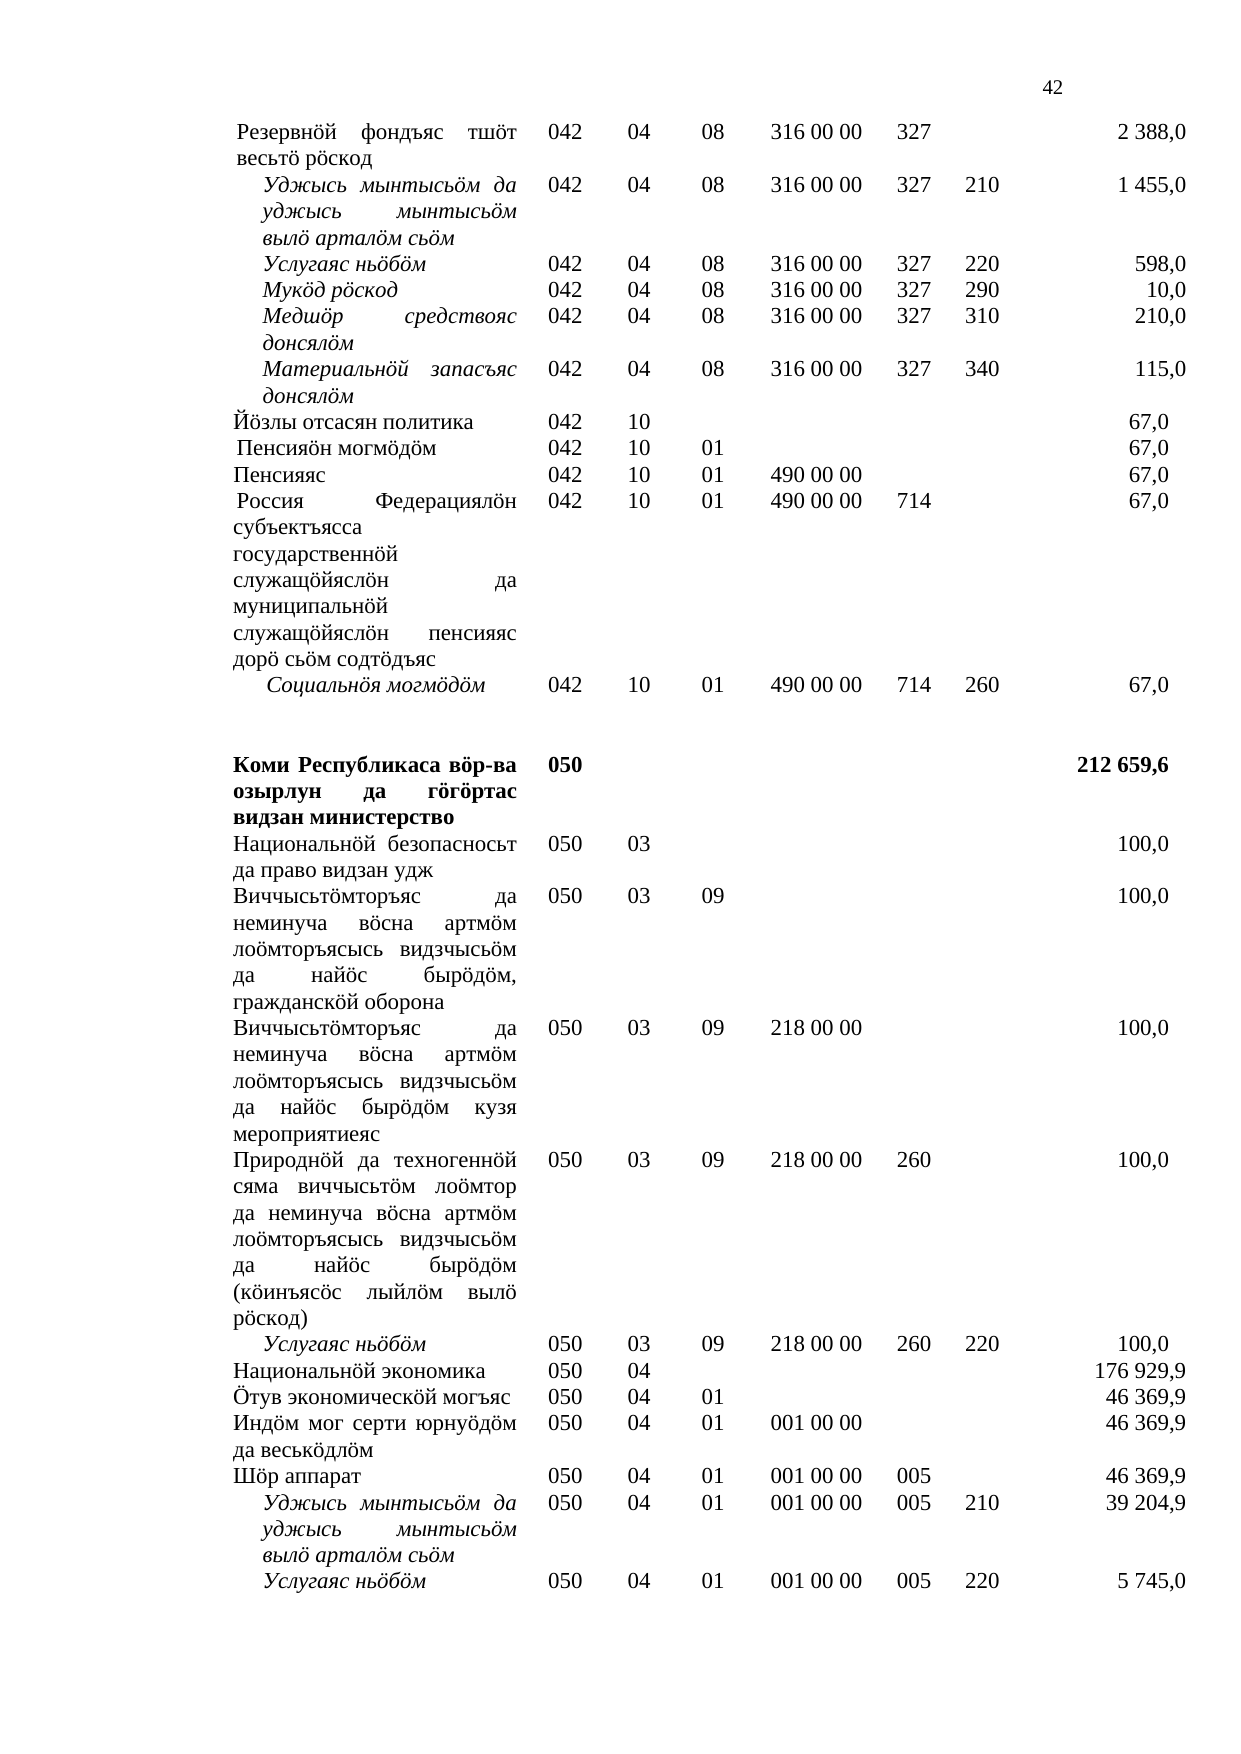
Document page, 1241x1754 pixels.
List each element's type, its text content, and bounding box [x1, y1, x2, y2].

table_cell 327 [883, 250, 945, 276]
table_cell 5 745,0 [1019, 1568, 1197, 1594]
table_cell [883, 883, 945, 1014]
table_cell [528, 724, 602, 751]
table_cell 01 [676, 461, 750, 487]
table_cell [1197, 830, 1240, 882]
table_cell 220 [945, 1330, 1019, 1357]
table_cell [1197, 1357, 1240, 1383]
table_cell 08 [676, 250, 750, 276]
table_cell 050 [528, 1357, 602, 1383]
table_cell 005 [883, 1462, 945, 1488]
table_cell 316 00 00 [750, 276, 882, 303]
table_cell 290 [945, 276, 1019, 303]
table_cell [945, 487, 1019, 672]
table_cell 220 [945, 250, 1019, 276]
table_cell 03 [602, 830, 676, 882]
table_cell 2 388,0 [1019, 118, 1197, 171]
table_cell 050 [528, 1489, 602, 1568]
table_cell [1019, 724, 1197, 751]
table_cell Пенсияяс [222, 461, 528, 487]
table_cell 001 00 00 [750, 1489, 882, 1568]
table_cell 09 [676, 1146, 750, 1330]
table_cell 04 [602, 355, 676, 408]
table_cell [750, 883, 882, 1014]
table_cell [1197, 171, 1240, 250]
table_cell [222, 724, 528, 751]
table_cell 100,0 [1019, 1014, 1197, 1146]
table_cell [945, 118, 1019, 171]
table_cell 050 [528, 1014, 602, 1146]
table_cell [1197, 883, 1240, 1014]
table_cell [945, 724, 1019, 751]
table_cell 212 659,6 [1019, 751, 1197, 830]
table_cell Уджысь мынтысьöм да уджысь мынтысьöм вылö арталöм сьöм [222, 1489, 528, 1568]
table_cell 08 [676, 303, 750, 355]
table_cell [676, 1357, 750, 1383]
table_cell [945, 408, 1019, 434]
table_cell 327 [883, 276, 945, 303]
table_cell 10 [602, 487, 676, 672]
table_cell 1 455,0 [1019, 171, 1197, 250]
table_cell 714 [883, 672, 945, 724]
table_cell 10 [602, 408, 676, 434]
table_cell Йöзлы отсасян политика [222, 408, 528, 434]
table_cell 08 [676, 355, 750, 408]
table_cell [883, 408, 945, 434]
table_cell Услугаяс ньöбöм [222, 250, 528, 276]
table_cell [1197, 672, 1240, 724]
table_cell 67,0 [1019, 434, 1197, 461]
table_cell 050 [528, 1330, 602, 1357]
table_cell 100,0 [1019, 1146, 1197, 1330]
table_cell Индöм мог серти юрнуöдöм да веськöдлöм [222, 1410, 528, 1462]
table_cell 327 [883, 355, 945, 408]
table_cell Шöр аппарат [222, 1462, 528, 1488]
table_cell 598,0 [1019, 250, 1197, 276]
table_cell 050 [528, 751, 602, 830]
table_cell 46 369,9 [1019, 1410, 1197, 1462]
table_cell Пенсияöн могмöдöм [222, 434, 528, 461]
table_cell 210,0 [1019, 303, 1197, 355]
table_cell 050 [528, 1568, 602, 1594]
table_cell 46 369,9 [1019, 1383, 1197, 1409]
table_cell 08 [676, 171, 750, 250]
table_cell 001 00 00 [750, 1462, 882, 1488]
table_cell [1197, 1146, 1240, 1330]
table_cell Уджысь мынтысьöм да уджысь мынтысьöм вылö арталöм сьöм [222, 171, 528, 250]
table_cell 46 369,9 [1019, 1462, 1197, 1488]
table_cell 316 00 00 [750, 118, 882, 171]
table_cell [945, 434, 1019, 461]
table_cell 176 929,9 [1019, 1357, 1197, 1383]
table_cell Услугаяс ньöбöм [222, 1568, 528, 1594]
table_cell [883, 724, 945, 751]
table_cell [1197, 1462, 1240, 1488]
table_cell 001 00 00 [750, 1568, 882, 1594]
table_cell 09 [676, 883, 750, 1014]
table_cell 01 [676, 1410, 750, 1462]
table_cell 04 [602, 1410, 676, 1462]
table_cell 327 [883, 118, 945, 171]
table_cell [883, 751, 945, 830]
table_cell 10,0 [1019, 276, 1197, 303]
table_cell [1197, 1014, 1240, 1146]
table_cell Виччысьтöмторъяс да неминуча вöсна артмöм лоöмторъясысь видзчысьöм да найöс бырöдöм кузя мероприятиеяс [222, 1014, 528, 1146]
table_cell 10 [602, 461, 676, 487]
table_cell 005 [883, 1568, 945, 1594]
table_cell 316 00 00 [750, 303, 882, 355]
table_cell [1197, 434, 1240, 461]
table_cell 316 00 00 [750, 355, 882, 408]
table_cell [945, 1383, 1019, 1409]
table_cell 03 [602, 1330, 676, 1357]
table_cell 03 [602, 1146, 676, 1330]
table_cell [945, 1146, 1019, 1330]
table_cell 04 [602, 303, 676, 355]
table_cell [1197, 1410, 1240, 1462]
table_cell 100,0 [1019, 883, 1197, 1014]
table_cell Öтув экономическöй могъяс [222, 1383, 528, 1409]
table_cell [750, 830, 882, 882]
table_cell [1197, 250, 1240, 276]
table_cell 490 00 00 [750, 672, 882, 724]
table_cell [602, 724, 676, 751]
table_cell [883, 1357, 945, 1383]
table_cell [1197, 1489, 1240, 1568]
table_cell [1197, 487, 1240, 672]
table_cell [750, 434, 882, 461]
table_cell [750, 408, 882, 434]
table_cell 042 [528, 461, 602, 487]
table_cell Россия Федерациялöн субъектъясса государственнöй служащöйяслöн да муниципальнöй служащöйяслöн пенсияяс дорö сьöм сод­тöдъяс [222, 487, 528, 672]
table_cell [883, 434, 945, 461]
table_cell 042 [528, 250, 602, 276]
table_cell 09 [676, 1330, 750, 1357]
table_cell 042 [528, 171, 602, 250]
table_cell 490 00 00 [750, 461, 882, 487]
table_cell 04 [602, 171, 676, 250]
table_cell [945, 1357, 1019, 1383]
table_cell 050 [528, 1383, 602, 1409]
table_cell [1197, 118, 1240, 171]
table_cell [1197, 276, 1240, 303]
table_cell 490 00 00 [750, 487, 882, 672]
table_cell 04 [602, 1357, 676, 1383]
table_cell 04 [602, 118, 676, 171]
table_cell 01 [676, 1383, 750, 1409]
table_cell 67,0 [1019, 672, 1197, 724]
table_cell 042 [528, 303, 602, 355]
table_cell [750, 1383, 882, 1409]
table_cell 042 [528, 487, 602, 672]
table_cell 09 [676, 1014, 750, 1146]
table_cell 04 [602, 1568, 676, 1594]
table_cell 03 [602, 883, 676, 1014]
table_cell 042 [528, 118, 602, 171]
table_cell [1197, 303, 1240, 355]
table_cell [676, 408, 750, 434]
table_cell 01 [676, 672, 750, 724]
table_cell 67,0 [1019, 461, 1197, 487]
table_cell 04 [602, 276, 676, 303]
table_cell [945, 830, 1019, 882]
table_cell [1197, 724, 1240, 751]
table_cell 67,0 [1019, 487, 1197, 672]
table_cell [676, 724, 750, 751]
table_cell 100,0 [1019, 1330, 1197, 1357]
table_cell 01 [676, 434, 750, 461]
table_cell 042 [528, 276, 602, 303]
table_cell Социальнöя могмöдöм [222, 672, 528, 724]
table_cell 115,0 [1019, 355, 1197, 408]
table_cell [945, 751, 1019, 830]
table_cell Мукöд рöскод [222, 276, 528, 303]
table_cell [602, 751, 676, 830]
table_cell [1197, 355, 1240, 408]
table_cell 340 [945, 355, 1019, 408]
table_cell 327 [883, 303, 945, 355]
table_cell 050 [528, 1462, 602, 1488]
table_cell 218 00 00 [750, 1146, 882, 1330]
table_cell [945, 883, 1019, 1014]
table_cell [883, 830, 945, 882]
table_cell [750, 1357, 882, 1383]
table_cell [750, 724, 882, 751]
table_cell 050 [528, 830, 602, 882]
table_cell 316 00 00 [750, 250, 882, 276]
table_cell 01 [676, 487, 750, 672]
table_cell [1197, 1383, 1240, 1409]
table_cell [883, 1410, 945, 1462]
table_cell 04 [602, 1462, 676, 1488]
table_cell Материальнöй запасъяс донсялöм [222, 355, 528, 408]
table_cell [676, 751, 750, 830]
table_cell 218 00 00 [750, 1330, 882, 1357]
table_cell 001 00 00 [750, 1410, 882, 1462]
table_cell [1197, 408, 1240, 434]
table_cell 005 [883, 1489, 945, 1568]
table_cell [1197, 461, 1240, 487]
table_cell 67,0 [1019, 408, 1197, 434]
table_cell [883, 1014, 945, 1146]
table_cell 04 [602, 1383, 676, 1409]
table_cell [883, 1383, 945, 1409]
table_cell 220 [945, 1568, 1019, 1594]
table_cell 01 [676, 1489, 750, 1568]
table_cell Медшöр средствояс донсялöм [222, 303, 528, 355]
table_cell 08 [676, 276, 750, 303]
table_cell 042 [528, 355, 602, 408]
table_cell [1197, 1568, 1240, 1594]
table_cell 050 [528, 1146, 602, 1330]
table_cell Национальнöй безопасносьт да право видзан удж [222, 830, 528, 882]
table_cell 210 [945, 171, 1019, 250]
table_cell 260 [945, 672, 1019, 724]
table_cell 03 [602, 1014, 676, 1146]
table_cell 10 [602, 434, 676, 461]
table_cell [883, 461, 945, 487]
table_cell Виччысьтöмторъяс да неминуча вöсна артмöм лоöмторъясысь видзчысьöм да найöс бырöдöм, гражданскöй оборона [222, 883, 528, 1014]
table_cell [1197, 1330, 1240, 1357]
table_cell 327 [883, 171, 945, 250]
table_cell [750, 751, 882, 830]
table_cell [1197, 751, 1240, 830]
table_cell [945, 1014, 1019, 1146]
table_cell Природнöй да техногеннöй сяма виччысьтöм лоöмтор да неминуча вöсна артмöм лоöмторъясысь видзчысьöм да найöс бырöдöм (кöинъясöс лыйлöм вылö рöскод) [222, 1146, 528, 1330]
table_cell [945, 1462, 1019, 1488]
table_cell Резервнöй фондъяс тшöт весьтö рöскод [222, 118, 528, 171]
table_cell 260 [883, 1146, 945, 1330]
table_cell 04 [602, 1489, 676, 1568]
table_cell 042 [528, 672, 602, 724]
table_cell 310 [945, 303, 1019, 355]
table_cell 08 [676, 118, 750, 171]
table_cell Услугаяс ньöбöм [222, 1330, 528, 1357]
table_cell 01 [676, 1568, 750, 1594]
table_cell 042 [528, 408, 602, 434]
table_cell 01 [676, 1462, 750, 1488]
table_cell 260 [883, 1330, 945, 1357]
table_cell 10 [602, 672, 676, 724]
table_cell [945, 461, 1019, 487]
table_cell 316 00 00 [750, 171, 882, 250]
table_cell Национальнöй экономика [222, 1357, 528, 1383]
table_cell 050 [528, 883, 602, 1014]
table_cell Коми Республикаса вöр-ва озырлун да гöгöртас видзан министерство [222, 751, 528, 830]
table_cell [945, 1410, 1019, 1462]
table_cell 100,0 [1019, 830, 1197, 882]
table_cell [676, 830, 750, 882]
table_cell 050 [528, 1410, 602, 1462]
table_cell 042 [528, 434, 602, 461]
table_cell 714 [883, 487, 945, 672]
table_cell 04 [602, 250, 676, 276]
table_cell 210 [945, 1489, 1019, 1568]
table_cell 218 00 00 [750, 1014, 882, 1146]
table_cell 39 204,9 [1019, 1489, 1197, 1568]
